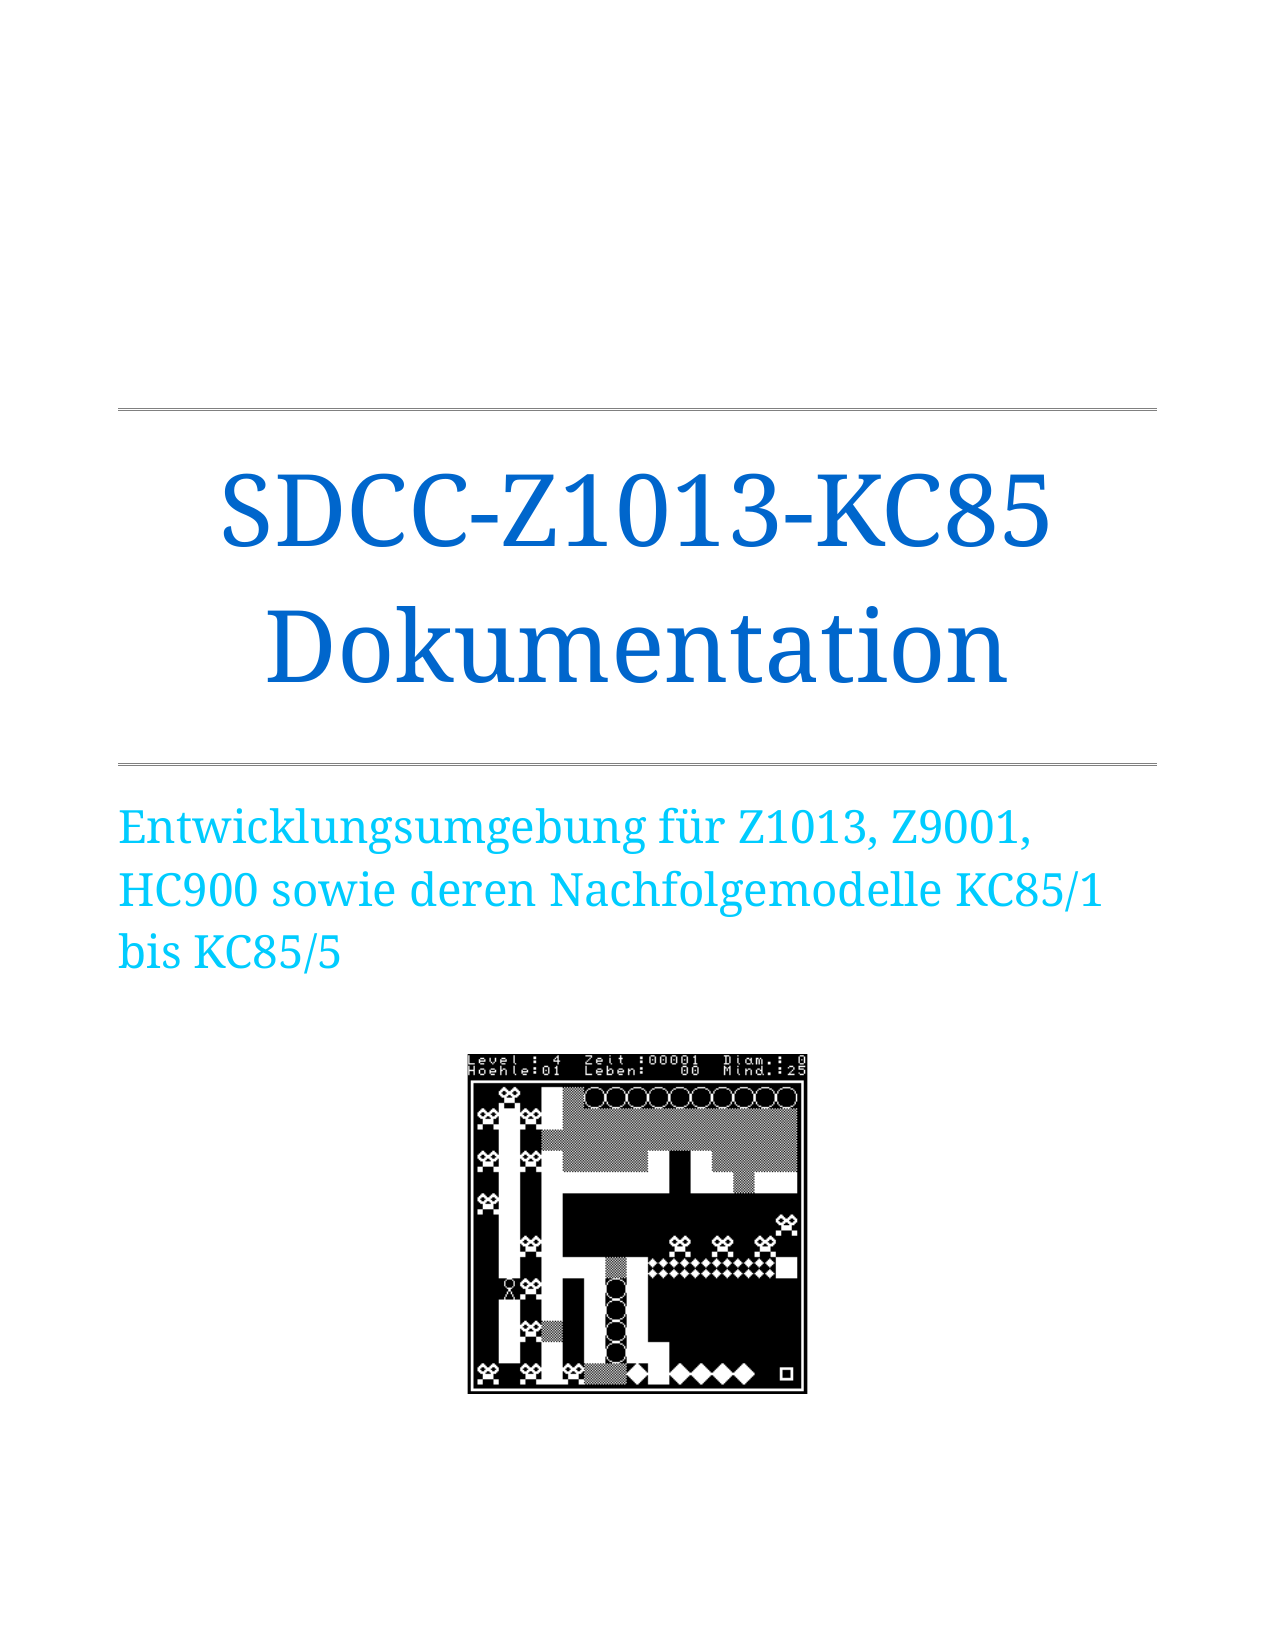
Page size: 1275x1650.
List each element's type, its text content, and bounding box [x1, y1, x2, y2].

text Entwicklungsumgebung für Z1013, Z9001, HC900 sowie deren Nachfolgemodelle KC85/1 bis KC85/5 [118, 795, 1157, 982]
text SDCC-Z1013-KC85 Dokumentation [118, 439, 1157, 712]
picture [467, 1054, 808, 1394]
